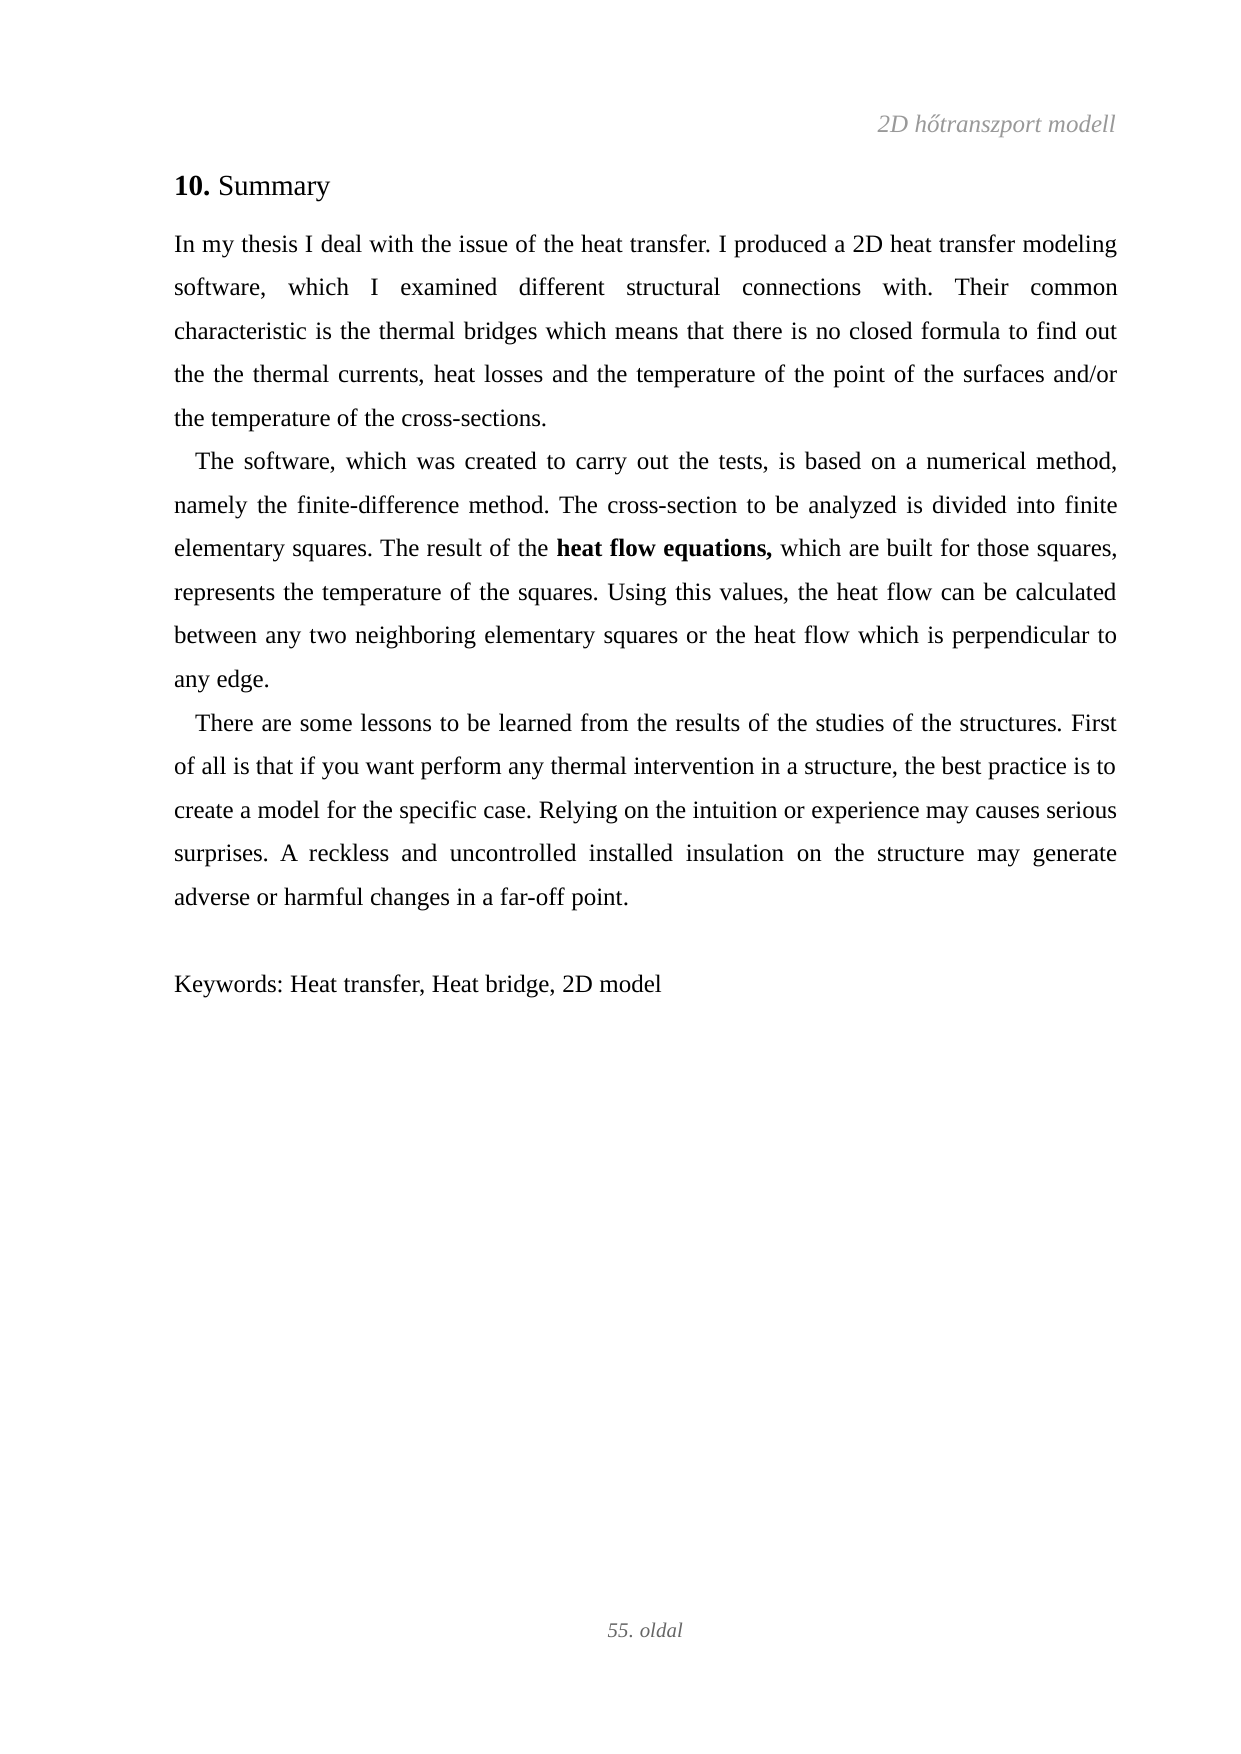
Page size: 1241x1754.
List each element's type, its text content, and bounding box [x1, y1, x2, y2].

subtitle Summary [174, 168, 1118, 201]
text There are some lessons to be learned from the results of the studies of the structures. First of all is that if you want perform any thermal intervention in a structure, the best practice is to create a model for the specific case. Relying on the intuition or experience may causes serious surprises. A reckless and uncontrolled installed insulation on the structure may generate adverse or harmful changes in a far-off point. [174, 707, 1118, 911]
text The software, which was created to carry out the tests, is based on a numerical method, namely the finite-difference method. The cross-section to be analyzed is divided into finite elementary squares. The result of the heat flow equations, which are built for those squares, represents the temperature of the squares. Using this values, the heat flow can be calculated between any two neighboring elementary squares or the heat flow which is perpendicular to any edge. [174, 446, 1118, 693]
text Keywords: Heat transfer, Heat bridge, 2D model [174, 969, 1118, 998]
text In my thesis I deal with the issue of the heat transfer. I produced a 2D heat transfer modeling software, which I examined different structural connections with. Their common characteristic is the thermal bridges which means that there is no closed formula to find out the the thermal currents, heat losses and the temperature of the point of the surfaces and/or the temperature of the cross-sections. [174, 228, 1118, 432]
